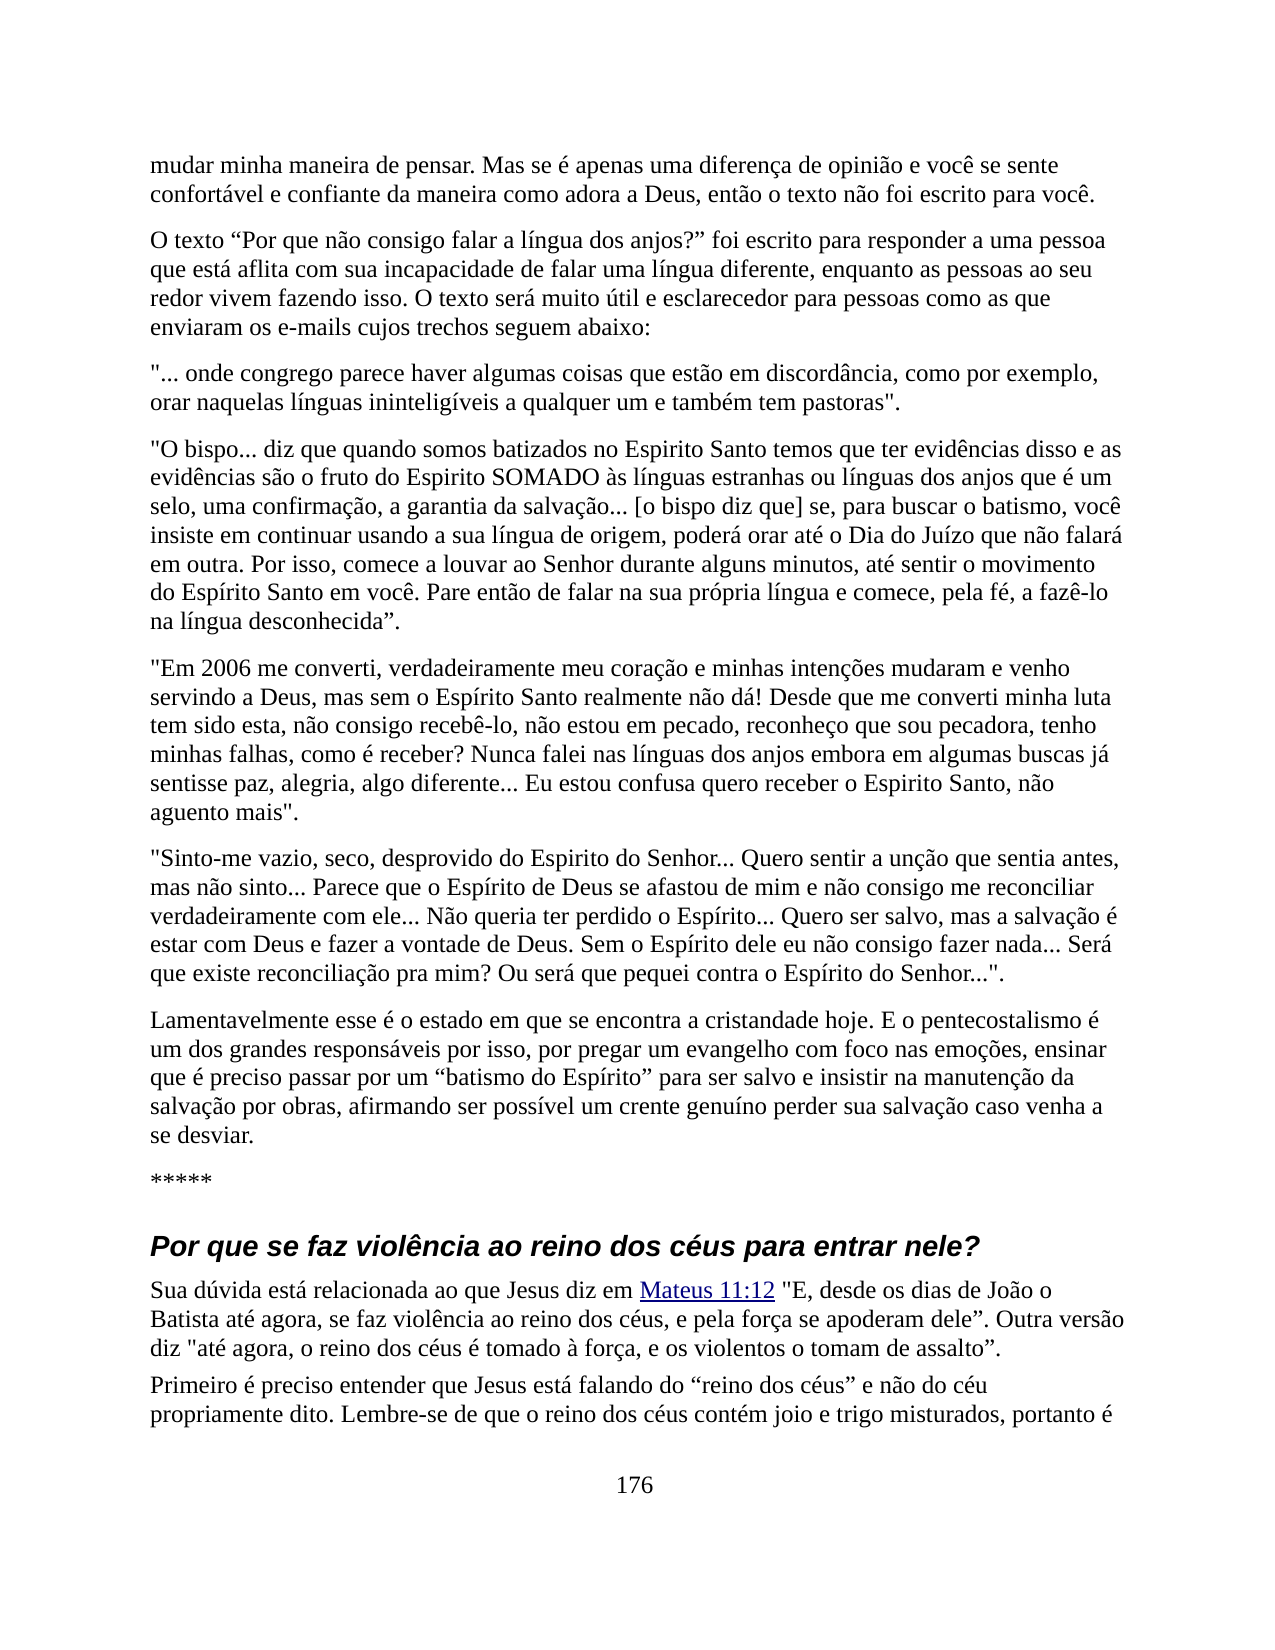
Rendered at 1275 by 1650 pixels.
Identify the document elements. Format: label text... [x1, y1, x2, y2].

text "Sinto-me vazio, seco, desprovido do Espirito do Senhor... Quero sentir a unção que sentia antes, mas não sinto... Parece que o Espírito de Deus se afastou de mim e não consigo me reconciliar verdadeiramente com ele... Não queria ter perdido o Espírito... Quero ser salvo, mas a salvação é estar com Deus e fazer a vontade de Deus. Sem o Espírito dele eu não consigo fazer nada... Será que existe reconciliação pra mim? Ou será que pequei contra o Espírito do Senhor...". [150, 843, 1125, 987]
text "Em 2006 me converti, verdadeiramente meu coração e minhas intenções mudaram e venho servindo a Deus, mas sem o Espírito Santo realmente não dá! Desde que me converti minha luta tem sido esta, não consigo recebê-lo, não estou em pecado, reconheço que sou pecadora, tenho minhas falhas, como é receber? Nunca falei nas línguas dos anjos embora em algumas buscas já sentisse paz, alegria, algo diferente... Eu estou confusa quero receber o Espirito Santo, não aguento mais". [150, 653, 1125, 825]
text Sua dúvida está relacionada ao que Jesus diz em Mateus 11:12 "E, desde os dias de João o Batista até agora, se faz violência ao reino dos céus, e pela força se apoderam dele”. Outra versão diz "até agora, o reino dos céus é tomado à força, e os violentos o tomam de assalto”. [150, 1275, 1125, 1362]
text mudar minha maneira de pensar. Mas se é apenas uma diferença de opinião e você se sente confortável e confiante da maneira como adora a Deus, então o texto não foi escrito para você. [150, 150, 1125, 207]
text Primeiro é preciso entender que Jesus está falando do “reino dos céus” e não do céu propriamente dito. Lembre-se de que o reino dos céus contém joio e trigo misturados, portanto é [150, 1371, 1125, 1428]
text Lamentavelmente esse é o estado em que se encontra a cristandade hoje. E o pentecostalismo é um dos grandes responsáveis por isso, por pregar um evangelho com foco nas emoções, ensinar que é preciso passar por um “batismo do Espírito” para ser salvo e insistir na manutenção da salvação por obras, afirmando ser possível um crente genuíno perder sua salvação caso venha a se desviar. [150, 1005, 1125, 1149]
text O texto “Por que não consigo falar a língua dos anjos?” foi escrito para responder a uma pessoa que está aflita com sua incapacidade de falar uma língua diferente, enquanto as pessoas ao seu redor vivem fazendo isso. O texto será muito útil e esclarecedor para pessoas como as que enviaram os e-mails cujos trechos seguem abaixo: [150, 225, 1125, 340]
subtitle Por que se faz violência ao reino dos céus para entrar nele? [150, 1229, 1125, 1263]
text ***** [150, 1167, 1125, 1195]
text "O bispo... diz que quando somos batizados no Espirito Santo temos que ter evidências disso e as evidências são o fruto do Espirito SOMADO às línguas estranhas ou línguas dos anjos que é um selo, uma confirmação, a garantia da salvação... [o bispo diz que] se, para buscar o batismo, você insiste em continuar usando a sua língua de origem, poderá orar até o Dia do Juízo que não falará em outra. Por isso, comece a louvar ao Senhor durante alguns minutos, até sentir o movimento do Espírito Santo em você. Pare então de falar na sua própria língua e comece, pela fé, a fazê-lo na língua desconhecida”. [150, 434, 1125, 635]
text "... onde congrego parece haver algumas coisas que estão em discordância, como por exemplo, orar naquelas línguas ininteligíveis a qualquer um e também tem pastoras". [150, 358, 1125, 416]
